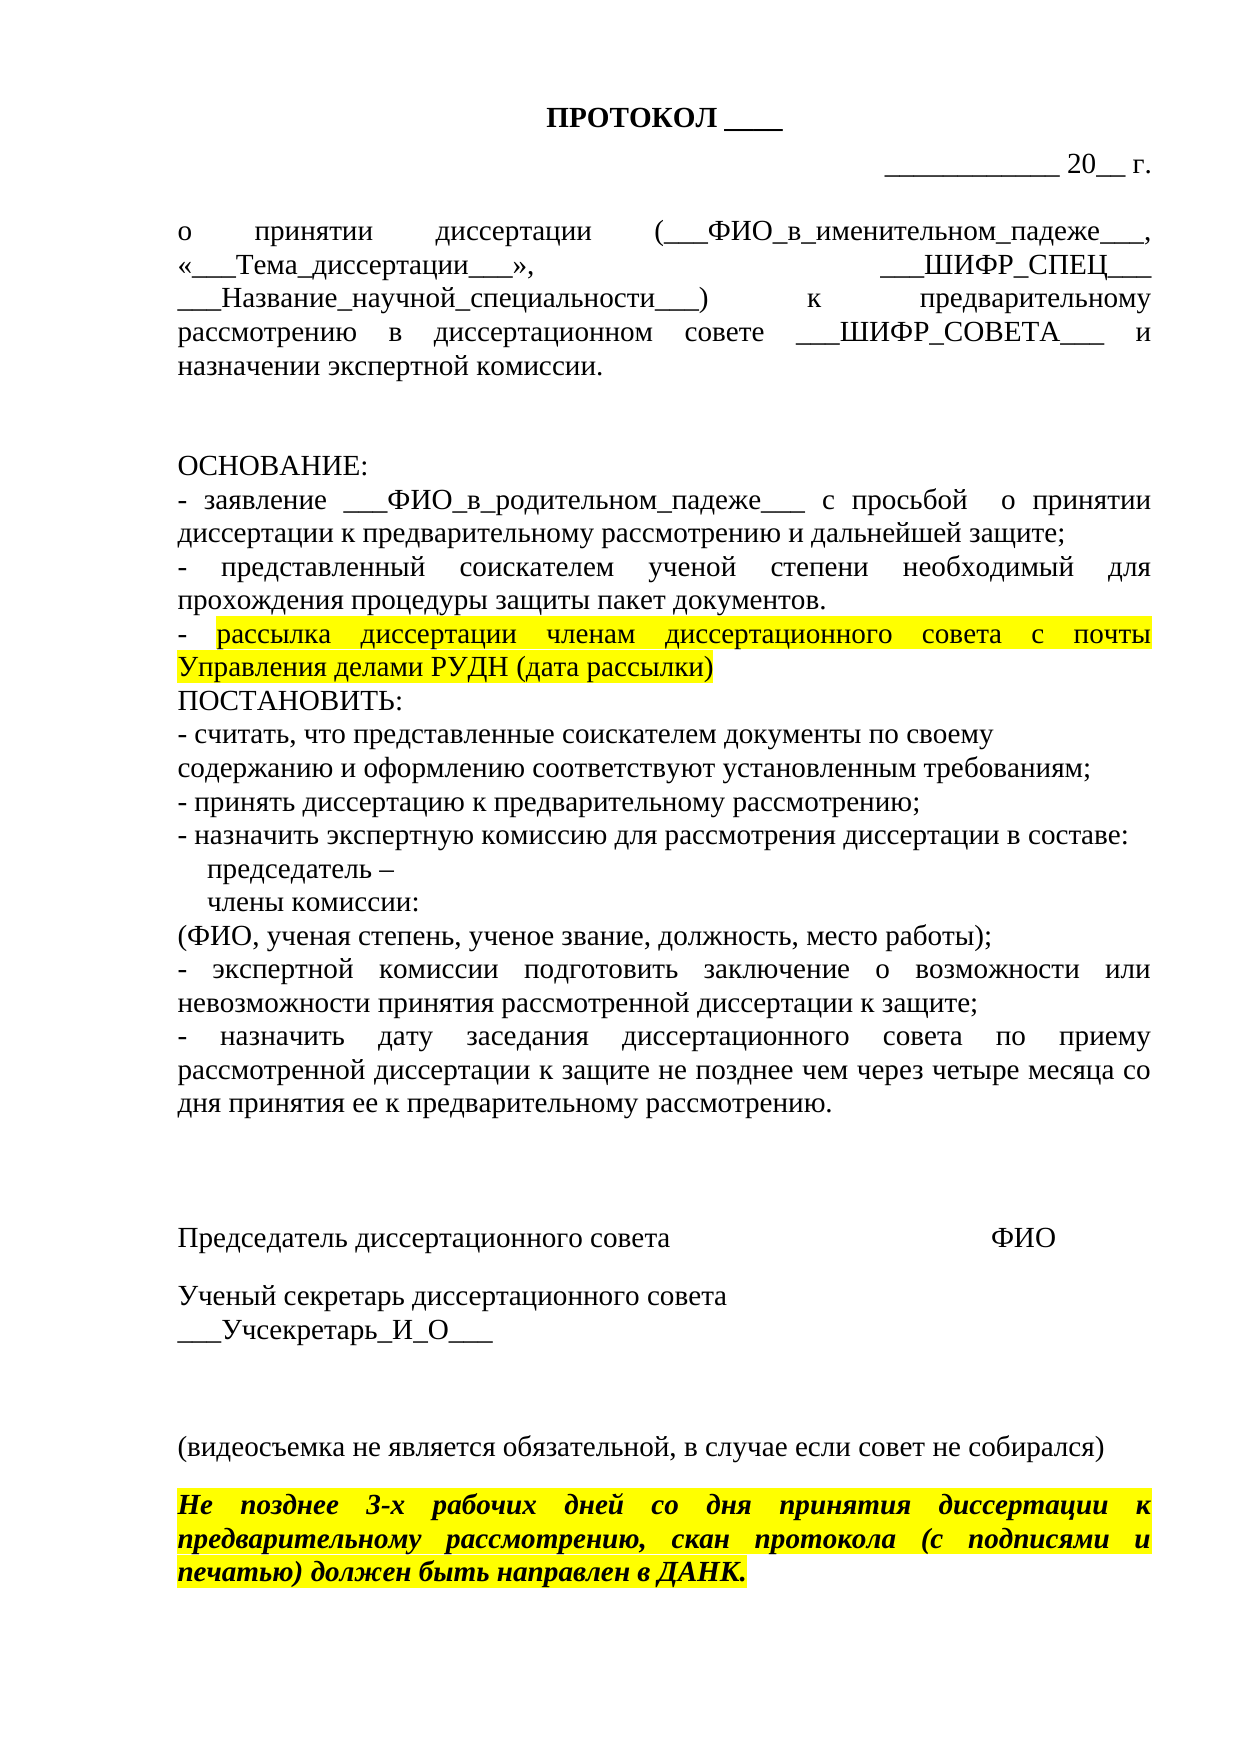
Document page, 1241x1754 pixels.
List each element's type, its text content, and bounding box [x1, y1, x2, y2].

text - рассылка диссертации членам диссертационного совета с почты Управления делами РУДН (дата рассылки) [177, 616, 1152, 683]
text председатель – [177, 851, 1152, 884]
text (ФИО, ученая степень, ученое звание, должность, место работы); [177, 918, 1152, 951]
text ____________ 20__ г. [177, 146, 1152, 180]
text Не позднее 3-х рабочих дней со дня принятия диссертации к предварительному рассмотрению, скан протокола (с подписями и печатью) должен быть направлен в ДАНК. [177, 1487, 1152, 1588]
text - заявление ___ФИО_в_родительном_падеже___ с просьбой о принятии диссертации к предварительному рассмотрению и дальнейшей защите; [177, 482, 1152, 549]
text - назначить дату заседания диссертационного совета по приему рассмотренной диссертации к защите не позднее чем через четыре месяца со дня принятия ее к предварительному рассмотрению. [177, 1018, 1152, 1119]
text - принять диссертацию к предварительному рассмотрению; [177, 784, 1152, 817]
text - считать, что представленные соискателем документы по своему содержанию и оформлению соответствуют установленным требованиям; [177, 717, 1152, 784]
text (видеосъемка не является обязательной, в случае если совет не собирался) [177, 1429, 1152, 1462]
text ОСНОВАНИЕ: [177, 448, 1152, 482]
text ПОСТАНОВИТЬ: [177, 683, 1152, 717]
text члены комиссии: [177, 884, 1152, 918]
text - назначить экспертную комиссию для рассмотрения диссертации в составе: [177, 817, 1152, 851]
text о принятии диссертации (___ФИО_в_именительном_падеже___, «___Тема_диссертации___», ___ШИФР_СПЕЦ___ ___Название_научной_специальности___) к предварительному рассмотрению в диссертационном совете ___ШИФР_СОВЕТА___ и назначении экспертной комиссии. [177, 213, 1152, 381]
text ПРОТОКОЛ ____ [177, 100, 1152, 134]
text Ученый секретарь диссертационного совета ___Учсекретарь_И_О___ [177, 1278, 1152, 1345]
text - представленный соискателем ученой степени необходимый для прохождения процедуры защиты пакет документов. [177, 549, 1152, 616]
text - экспертной комиссии подготовить заключение о возможности или невозможности принятия рассмотренной диссертации к защите; [177, 951, 1152, 1018]
text Председатель диссертационного совета ФИО [177, 1220, 1152, 1253]
